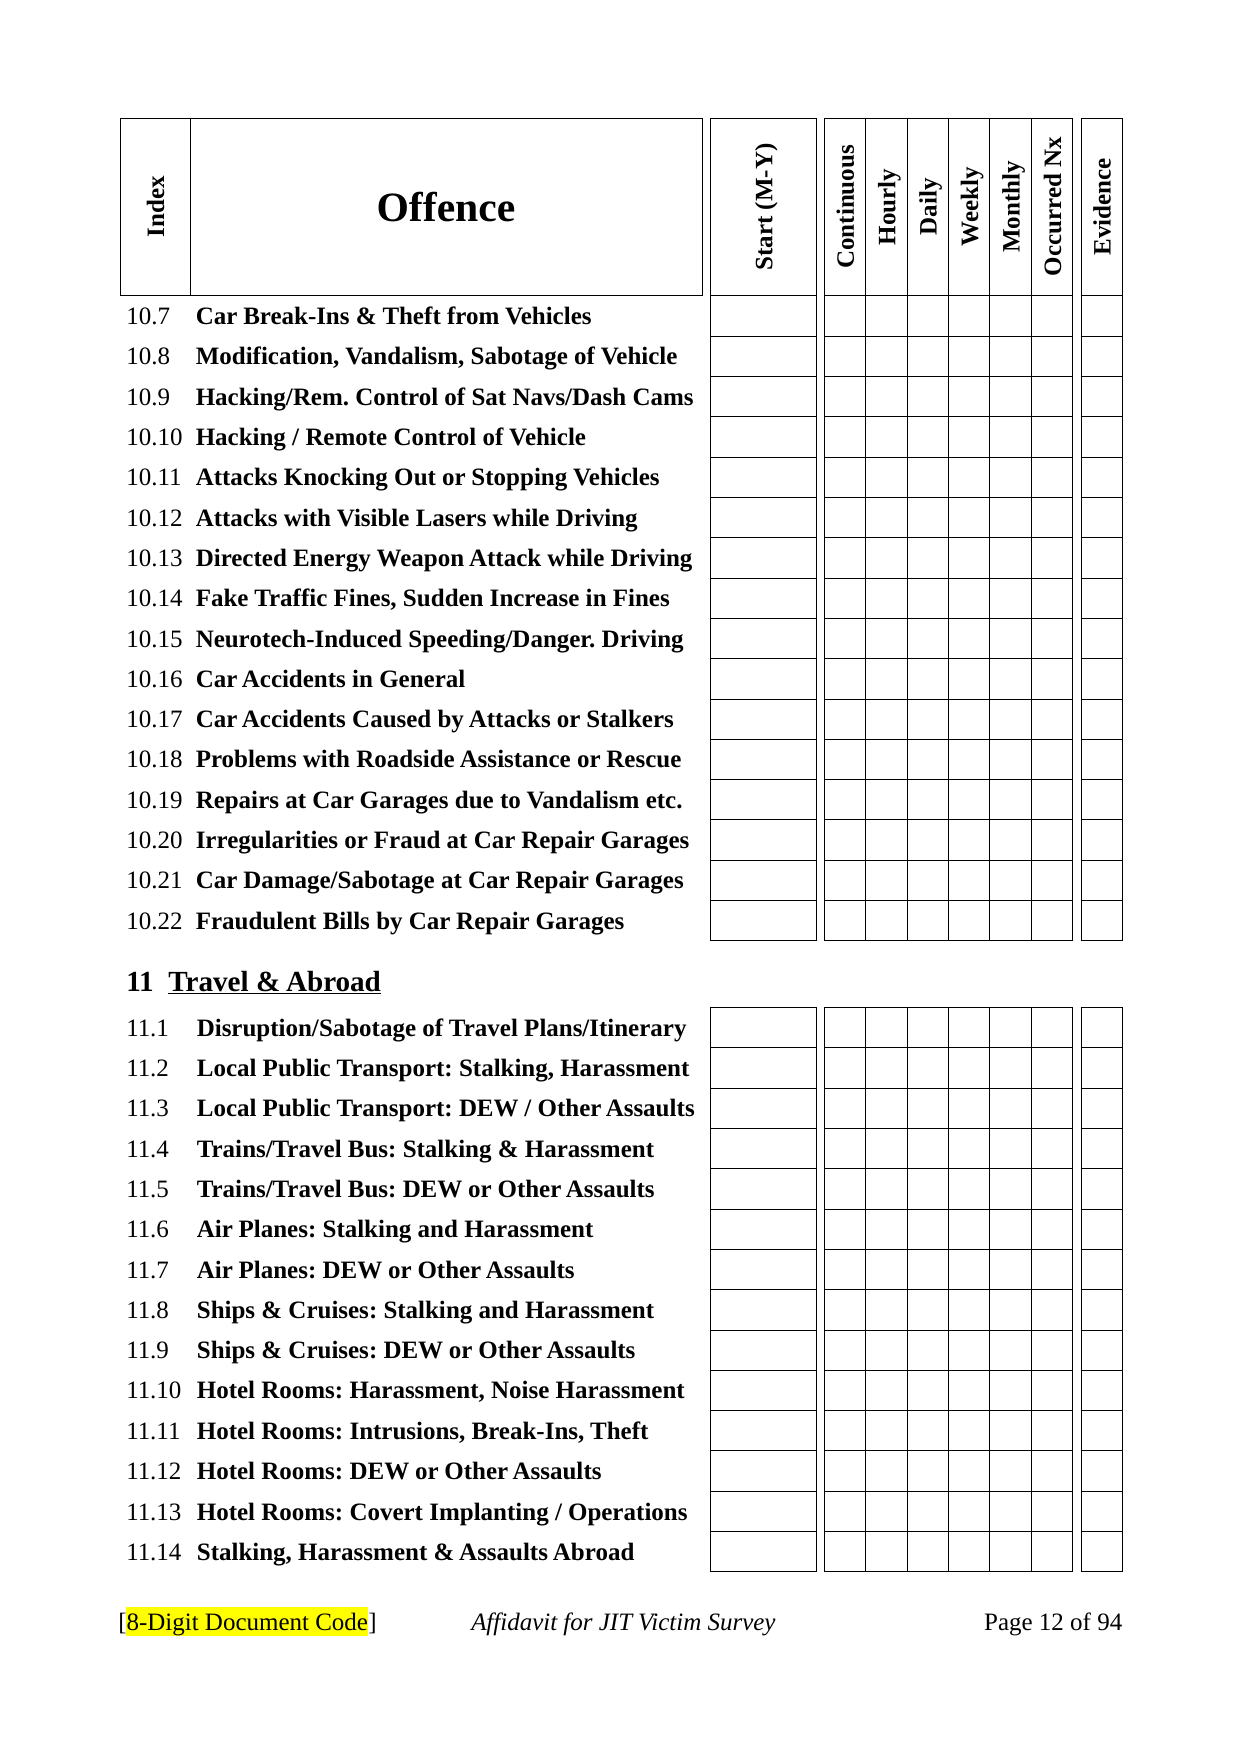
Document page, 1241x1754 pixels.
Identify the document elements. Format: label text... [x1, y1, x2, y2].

table_cell [817, 457, 824, 497]
table_cell [702, 658, 710, 698]
table_cell [702, 699, 710, 739]
table_header Offence [191, 119, 702, 295]
table_cell [908, 1210, 948, 1249]
table_cell [908, 901, 948, 940]
table_cell [825, 1169, 865, 1208]
table_cell [1082, 1532, 1122, 1571]
table_cell [1032, 1290, 1072, 1329]
table_cell [1082, 1411, 1122, 1450]
table_cell [817, 578, 824, 618]
table_cell [1082, 901, 1122, 940]
table_cell 10.18 [120, 739, 190, 779]
table_cell [908, 1290, 948, 1329]
table_cell Car Accidents in General [190, 658, 702, 698]
table_cell [1032, 1210, 1072, 1249]
table_cell [1032, 1169, 1072, 1208]
table_cell 10.15 [120, 618, 190, 658]
table_cell [908, 417, 948, 457]
table_cell [817, 860, 824, 900]
table_cell [817, 618, 824, 658]
table_cell [1082, 498, 1122, 537]
table_cell [1082, 1371, 1122, 1410]
table_cell [866, 780, 907, 819]
table_cell Ships & Cruises: Stalking and Harassment [191, 1289, 702, 1329]
table_cell [1073, 1007, 1081, 1047]
table_cell [1082, 861, 1122, 900]
table_cell [1082, 1290, 1122, 1329]
table_cell Trains/Travel Bus: DEW or Other Assaults [191, 1168, 702, 1208]
table_cell [866, 861, 907, 900]
table_cell [990, 1089, 1031, 1128]
table_cell [949, 1290, 989, 1329]
table_cell [1082, 1089, 1122, 1128]
table_cell [908, 1250, 948, 1289]
table_cell [866, 1411, 907, 1450]
table_cell Modification, Vandalism, Sabotage of Vehicle [190, 336, 702, 376]
table_cell Directed Energy Weapon Attack while Driving [190, 537, 702, 577]
table_cell [817, 1128, 824, 1168]
table_cell [702, 1047, 710, 1088]
table_cell [908, 619, 948, 658]
table_cell [949, 1331, 989, 1370]
table_cell [817, 1531, 824, 1571]
table_cell [908, 1169, 948, 1208]
table_cell Local Public Transport: DEW / Other Assaults [191, 1088, 702, 1128]
table_cell [702, 819, 710, 860]
table_cell [866, 1532, 907, 1571]
table_cell [1032, 1089, 1072, 1128]
table_header [1073, 118, 1081, 295]
table_cell [817, 1047, 824, 1088]
table_cell 10.20 [120, 819, 190, 860]
table_cell Ships & Cruises: DEW or Other Assaults [191, 1330, 702, 1370]
table_cell [702, 1531, 710, 1571]
table_cell [990, 538, 1031, 577]
table_cell 10.9 [120, 376, 190, 416]
table_cell [825, 861, 865, 900]
table_cell [825, 1089, 865, 1128]
table_cell [949, 1169, 989, 1208]
table_cell [866, 377, 907, 416]
table_cell [949, 1411, 989, 1450]
table_cell [825, 458, 865, 497]
table_cell [908, 1048, 948, 1088]
table_cell [866, 1492, 907, 1531]
table_cell [949, 861, 989, 900]
table_cell Trains/Travel Bus: Stalking & Harassment [191, 1128, 702, 1168]
table_cell [866, 1371, 907, 1410]
table_cell [866, 1129, 907, 1168]
table_cell Repairs at Car Garages due to Vandalism etc. [190, 779, 702, 819]
table_cell [711, 337, 816, 376]
table_cell [866, 1210, 907, 1249]
table_cell [908, 337, 948, 376]
table_cell Air Planes: Stalking and Harassment [191, 1209, 702, 1249]
table_cell [817, 1209, 824, 1249]
table_cell [702, 900, 710, 940]
table_cell [1032, 296, 1072, 336]
table_cell [990, 296, 1031, 336]
table_cell [949, 1210, 989, 1249]
table_header Index [121, 119, 190, 295]
table_cell 11.11 [120, 1410, 191, 1450]
table_cell [817, 699, 824, 739]
table_cell Hotel Rooms: Covert Implanting / Operations [191, 1491, 702, 1531]
table_cell [817, 1168, 824, 1208]
table_cell [1032, 820, 1072, 860]
table_cell [825, 1492, 865, 1531]
table_cell [817, 819, 824, 860]
table_cell [1082, 1451, 1122, 1491]
table_cell [825, 1290, 865, 1329]
table_cell [990, 1290, 1031, 1329]
table_cell 10.22 [120, 900, 190, 940]
table_cell [949, 579, 989, 618]
table_cell [702, 618, 710, 658]
table_cell 10.8 [120, 336, 190, 376]
table_cell [1073, 1450, 1081, 1491]
table_cell [825, 1210, 865, 1249]
table_cell 11.2 [120, 1047, 191, 1088]
table_cell [990, 1169, 1031, 1208]
table_cell [702, 295, 710, 336]
table_cell [990, 498, 1031, 537]
table_cell [908, 1089, 948, 1128]
table_cell [711, 700, 816, 739]
table_cell [1082, 579, 1122, 618]
table_cell [866, 1008, 907, 1047]
table_cell [1032, 498, 1072, 537]
table_cell [711, 417, 816, 457]
table_cell [1073, 497, 1081, 537]
table_header Continuous [825, 119, 865, 295]
table_cell [949, 1532, 989, 1571]
table_header [817, 118, 824, 295]
table_cell 11.9 [120, 1330, 191, 1370]
table_cell [949, 417, 989, 457]
table_cell [1073, 1289, 1081, 1329]
table_cell [825, 579, 865, 618]
table_cell [1032, 579, 1072, 618]
table_cell [990, 780, 1031, 819]
table_cell [866, 579, 907, 618]
table_cell [1032, 1532, 1072, 1571]
table_cell 11.4 [120, 1128, 191, 1168]
table_cell [711, 740, 816, 779]
table_cell [817, 1330, 824, 1370]
table_cell Local Public Transport: Stalking, Harassment [191, 1047, 702, 1088]
table_cell [1032, 458, 1072, 497]
table_cell [1082, 1210, 1122, 1249]
table_cell [711, 1411, 816, 1450]
table_cell [1082, 1169, 1122, 1208]
table_cell [866, 1290, 907, 1329]
table_cell [1073, 819, 1081, 860]
table_cell [1073, 1370, 1081, 1410]
table_cell 11.3 [120, 1088, 191, 1128]
table_cell [711, 579, 816, 618]
table_cell [908, 1532, 948, 1571]
table_cell [866, 659, 907, 698]
table_cell [702, 1007, 710, 1047]
table_cell [702, 1249, 710, 1289]
table_cell [949, 538, 989, 577]
table_cell [1032, 1008, 1072, 1047]
table_cell [702, 1410, 710, 1450]
table_cell [949, 458, 989, 497]
table_cell [866, 1169, 907, 1208]
table_cell [866, 740, 907, 779]
table_cell [825, 1129, 865, 1168]
table_cell [1082, 296, 1122, 336]
table_header [703, 118, 710, 295]
table_cell [866, 296, 907, 336]
table_cell [711, 377, 816, 416]
table_cell [702, 578, 710, 618]
table_cell [1073, 416, 1081, 457]
table_cell [1032, 780, 1072, 819]
table_cell [825, 1411, 865, 1450]
table_cell [817, 1249, 824, 1289]
table_cell [817, 416, 824, 457]
table_cell [949, 619, 989, 658]
table_cell [702, 739, 710, 779]
table_cell [1082, 700, 1122, 739]
table_cell [866, 337, 907, 376]
table_cell [825, 1008, 865, 1047]
table_cell [908, 1492, 948, 1531]
table_cell [1073, 457, 1081, 497]
table_cell [990, 337, 1031, 376]
table_cell [908, 1371, 948, 1410]
table_cell [711, 820, 816, 860]
table_cell [1082, 619, 1122, 658]
table_cell [990, 861, 1031, 900]
table_cell [949, 700, 989, 739]
table_cell [817, 537, 824, 577]
table_cell [711, 296, 816, 336]
table_cell [825, 417, 865, 457]
table_cell [1032, 700, 1072, 739]
table_cell [1032, 1492, 1072, 1531]
table_cell Problems with Roadside Assistance or Rescue [190, 739, 702, 779]
table_header Hourly [866, 119, 907, 295]
table_cell [990, 1451, 1031, 1491]
table_cell [817, 336, 824, 376]
table_cell [711, 619, 816, 658]
table_cell Neurotech-Induced Speeding/Danger. Driving [190, 618, 702, 658]
table_cell Stalking, Harassment & Assaults Abroad [191, 1531, 702, 1571]
table_cell [702, 1370, 710, 1410]
table_cell [1073, 1209, 1081, 1249]
table_cell [711, 1008, 816, 1047]
table_cell 10.21 [120, 860, 190, 900]
table_cell [990, 1008, 1031, 1047]
table_cell [817, 1289, 824, 1329]
table_cell [711, 1048, 816, 1088]
table_cell [990, 1129, 1031, 1168]
table_cell [1073, 1531, 1081, 1571]
table_cell [1082, 659, 1122, 698]
table_cell [711, 1371, 816, 1410]
table_cell [1082, 458, 1122, 497]
table_cell [711, 1129, 816, 1168]
table_cell [1073, 537, 1081, 577]
table_cell 10.19 [120, 779, 190, 819]
table_cell [908, 1451, 948, 1491]
table_cell [1032, 1048, 1072, 1088]
table_cell 10.17 [120, 699, 190, 739]
table_cell 11.12 [120, 1450, 191, 1491]
table_cell [711, 1169, 816, 1208]
table_cell [817, 1410, 824, 1450]
table_cell [702, 860, 710, 900]
table_cell [1082, 538, 1122, 577]
table_cell [990, 1411, 1031, 1450]
table_cell Car Damage/Sabotage at Car Repair Garages [190, 860, 702, 900]
table_cell [825, 1371, 865, 1410]
table_cell [1032, 1371, 1072, 1410]
table_cell [702, 1168, 710, 1208]
table_cell [990, 740, 1031, 779]
table_cell [702, 779, 710, 819]
table_cell [711, 458, 816, 497]
table_cell 11.6 [120, 1209, 191, 1249]
table_cell [1082, 780, 1122, 819]
table_cell [825, 1048, 865, 1088]
table_cell [1082, 1492, 1122, 1531]
table_cell [949, 1250, 989, 1289]
table_cell Attacks Knocking Out or Stopping Vehicles [190, 457, 702, 497]
table_header Daily [908, 119, 948, 295]
table_cell [990, 1250, 1031, 1289]
table_cell [949, 1008, 989, 1047]
table_cell 10.13 [120, 537, 190, 577]
table_cell [908, 1129, 948, 1168]
table_cell [990, 458, 1031, 497]
table_cell [949, 1371, 989, 1410]
table_cell [908, 458, 948, 497]
table_cell [1073, 1410, 1081, 1450]
table_cell [866, 1331, 907, 1370]
table_cell [990, 659, 1031, 698]
table_cell [908, 659, 948, 698]
table_cell 11.7 [120, 1249, 191, 1289]
table_cell [866, 417, 907, 457]
table_cell [908, 538, 948, 577]
table_cell [1082, 740, 1122, 779]
table_cell [825, 538, 865, 577]
table_cell [702, 376, 710, 416]
table_cell Hotel Rooms: DEW or Other Assaults [191, 1450, 702, 1491]
table_cell [1032, 1250, 1072, 1289]
table_cell [866, 1250, 907, 1289]
table_cell [1082, 1331, 1122, 1370]
table_header Weekly [949, 119, 989, 295]
table_cell [1082, 1250, 1122, 1289]
table_cell [825, 820, 865, 860]
table_cell 10.16 [120, 658, 190, 698]
table_cell [817, 1007, 824, 1047]
table_cell [825, 619, 865, 658]
table_cell [702, 1491, 710, 1531]
table_cell [990, 820, 1031, 860]
table_cell [1073, 739, 1081, 779]
table_cell [825, 1250, 865, 1289]
table_cell [1073, 658, 1081, 698]
table_cell [702, 537, 710, 577]
table_cell [702, 1289, 710, 1329]
table_cell [949, 337, 989, 376]
table_cell [990, 619, 1031, 658]
table_header Evidence [1082, 119, 1122, 295]
table_cell [949, 1492, 989, 1531]
table_cell [1073, 1128, 1081, 1168]
table_cell 10.10 [120, 416, 190, 457]
table_cell [817, 1370, 824, 1410]
table_cell [1073, 699, 1081, 739]
table_cell [908, 780, 948, 819]
table_cell [711, 1210, 816, 1249]
table_cell [990, 1331, 1031, 1370]
table_cell [817, 1491, 824, 1531]
table_cell [1082, 820, 1122, 860]
table_cell [702, 457, 710, 497]
table_cell [908, 296, 948, 336]
table_cell 11.14 [120, 1531, 191, 1571]
table_cell [1032, 901, 1072, 940]
table_cell [711, 1089, 816, 1128]
table_cell [711, 538, 816, 577]
table_cell [908, 1411, 948, 1450]
table_cell [817, 376, 824, 416]
table_cell [817, 658, 824, 698]
table_cell Car Accidents Caused by Attacks or Stalkers [190, 699, 702, 739]
table_cell [711, 901, 816, 940]
table_cell 10.14 [120, 578, 190, 618]
table_cell 10.7 [120, 296, 190, 336]
table_cell Hotel Rooms: Harassment, Noise Harassment [191, 1370, 702, 1410]
table_cell [1082, 417, 1122, 457]
table_header Start (M-Y) [711, 119, 816, 295]
table_cell 11.10 [120, 1370, 191, 1410]
table_cell [990, 1492, 1031, 1531]
table_cell [1032, 659, 1072, 698]
table_cell [990, 1532, 1031, 1571]
table_cell [702, 336, 710, 376]
table_cell Air Planes: DEW or Other Assaults [191, 1249, 702, 1289]
table_cell [866, 1089, 907, 1128]
table_cell [1073, 295, 1081, 336]
table_cell 11.13 [120, 1491, 191, 1531]
table_cell [711, 1250, 816, 1289]
table_cell [1073, 900, 1081, 940]
table_cell [711, 498, 816, 537]
table_cell [1073, 860, 1081, 900]
table_cell [711, 780, 816, 819]
table_cell [866, 1048, 907, 1088]
table_cell [908, 740, 948, 779]
table_cell [702, 497, 710, 537]
table_cell [949, 1129, 989, 1168]
table_cell [711, 1451, 816, 1491]
table_cell [949, 901, 989, 940]
table_cell [825, 659, 865, 698]
table_cell [1073, 1168, 1081, 1208]
table_cell [949, 780, 989, 819]
table_cell Fake Traffic Fines, Sudden Increase in Fines [190, 578, 702, 618]
table_cell [949, 296, 989, 336]
table_cell [908, 861, 948, 900]
table_cell [990, 1371, 1031, 1410]
table_cell [1032, 417, 1072, 457]
table_cell 11.5 [120, 1168, 191, 1208]
table_cell [1082, 1008, 1122, 1047]
table_cell [949, 740, 989, 779]
table_cell [866, 498, 907, 537]
table_cell [866, 619, 907, 658]
table_cell [908, 820, 948, 860]
table_cell [817, 1088, 824, 1128]
table_cell [825, 780, 865, 819]
table_cell [1073, 578, 1081, 618]
table_cell [866, 538, 907, 577]
table_cell [1073, 618, 1081, 658]
table_cell 11 Travel & Abroad [120, 940, 1122, 1007]
table_cell [702, 1450, 710, 1491]
table_cell [908, 498, 948, 537]
table_cell [1073, 1491, 1081, 1531]
table_cell [866, 458, 907, 497]
table_cell [817, 497, 824, 537]
table_cell [1032, 1411, 1072, 1450]
table_cell [711, 1331, 816, 1370]
table_cell Hotel Rooms: Intrusions, Break-Ins, Theft [191, 1410, 702, 1450]
table_cell [702, 1209, 710, 1249]
table_cell [866, 700, 907, 739]
table_cell [1032, 337, 1072, 376]
table_cell [1032, 740, 1072, 779]
table_cell [1073, 1330, 1081, 1370]
table_cell Hacking/Rem. Control of Sat Navs/Dash Cams [190, 376, 702, 416]
table_cell [1073, 336, 1081, 376]
table_cell [711, 659, 816, 698]
table_cell [1032, 1451, 1072, 1491]
table_cell [711, 1492, 816, 1531]
table_cell 10.11 [120, 457, 190, 497]
table_cell [711, 861, 816, 900]
table_cell [990, 1048, 1031, 1088]
table_cell [825, 498, 865, 537]
table_cell Attacks with Visible Lasers while Driving [190, 497, 702, 537]
table_cell [702, 416, 710, 457]
table_cell [825, 1451, 865, 1491]
table_cell [1073, 1088, 1081, 1128]
table_cell [908, 377, 948, 416]
table_cell [825, 700, 865, 739]
table_cell [1073, 779, 1081, 819]
table_cell Car Break-Ins & Theft from Vehicles [190, 296, 702, 336]
table_cell [949, 1089, 989, 1128]
table_cell [908, 579, 948, 618]
table_cell [990, 417, 1031, 457]
table_cell [825, 337, 865, 376]
table_cell [990, 700, 1031, 739]
table_cell [990, 579, 1031, 618]
table_cell [817, 779, 824, 819]
table_cell Irregularities or Fraud at Car Repair Garages [190, 819, 702, 860]
table_cell [949, 377, 989, 416]
table_cell [949, 820, 989, 860]
table_cell [949, 1048, 989, 1088]
table_cell [949, 659, 989, 698]
table_header Occurred Nx [1032, 119, 1072, 295]
table_cell [702, 1088, 710, 1128]
table_cell [866, 1451, 907, 1491]
table_cell [825, 296, 865, 336]
table_header Monthly [990, 119, 1031, 295]
table_cell 11.1 [120, 1007, 191, 1047]
table_cell [817, 295, 824, 336]
table_cell [1082, 1129, 1122, 1168]
table_cell [990, 901, 1031, 940]
table_cell [1082, 337, 1122, 376]
table_cell 10.12 [120, 497, 190, 537]
table_cell [702, 1128, 710, 1168]
table_cell [711, 1290, 816, 1329]
table_cell Hacking / Remote Control of Vehicle [190, 416, 702, 457]
table_cell [990, 377, 1031, 416]
table_cell [1032, 1331, 1072, 1370]
table_cell [908, 1008, 948, 1047]
table_cell [1032, 538, 1072, 577]
table_cell 11.8 [120, 1289, 191, 1329]
table_cell [702, 1330, 710, 1370]
table_cell [908, 1331, 948, 1370]
table_cell [949, 498, 989, 537]
table_cell [817, 739, 824, 779]
table_cell [1032, 1129, 1072, 1168]
table_cell [866, 820, 907, 860]
table_cell [711, 1532, 816, 1571]
table_cell [866, 901, 907, 940]
table_cell [1073, 1047, 1081, 1088]
table_cell [949, 1451, 989, 1491]
table_cell [1032, 377, 1072, 416]
table_cell [825, 740, 865, 779]
table_cell [1082, 377, 1122, 416]
table_cell [817, 1450, 824, 1491]
table_cell Disruption/Sabotage of Travel Plans/Itinerary [191, 1007, 702, 1047]
table_cell [1082, 1048, 1122, 1088]
table_cell [1032, 861, 1072, 900]
table_cell [825, 1532, 865, 1571]
table_cell [990, 1210, 1031, 1249]
table_cell [1032, 619, 1072, 658]
table_cell [825, 377, 865, 416]
table_cell [817, 900, 824, 940]
table_cell [825, 901, 865, 940]
table_cell Fraudulent Bills by Car Repair Garages [190, 900, 702, 940]
table_cell [1073, 376, 1081, 416]
table_cell [825, 1331, 865, 1370]
table_cell [1073, 1249, 1081, 1289]
table_cell [908, 700, 948, 739]
